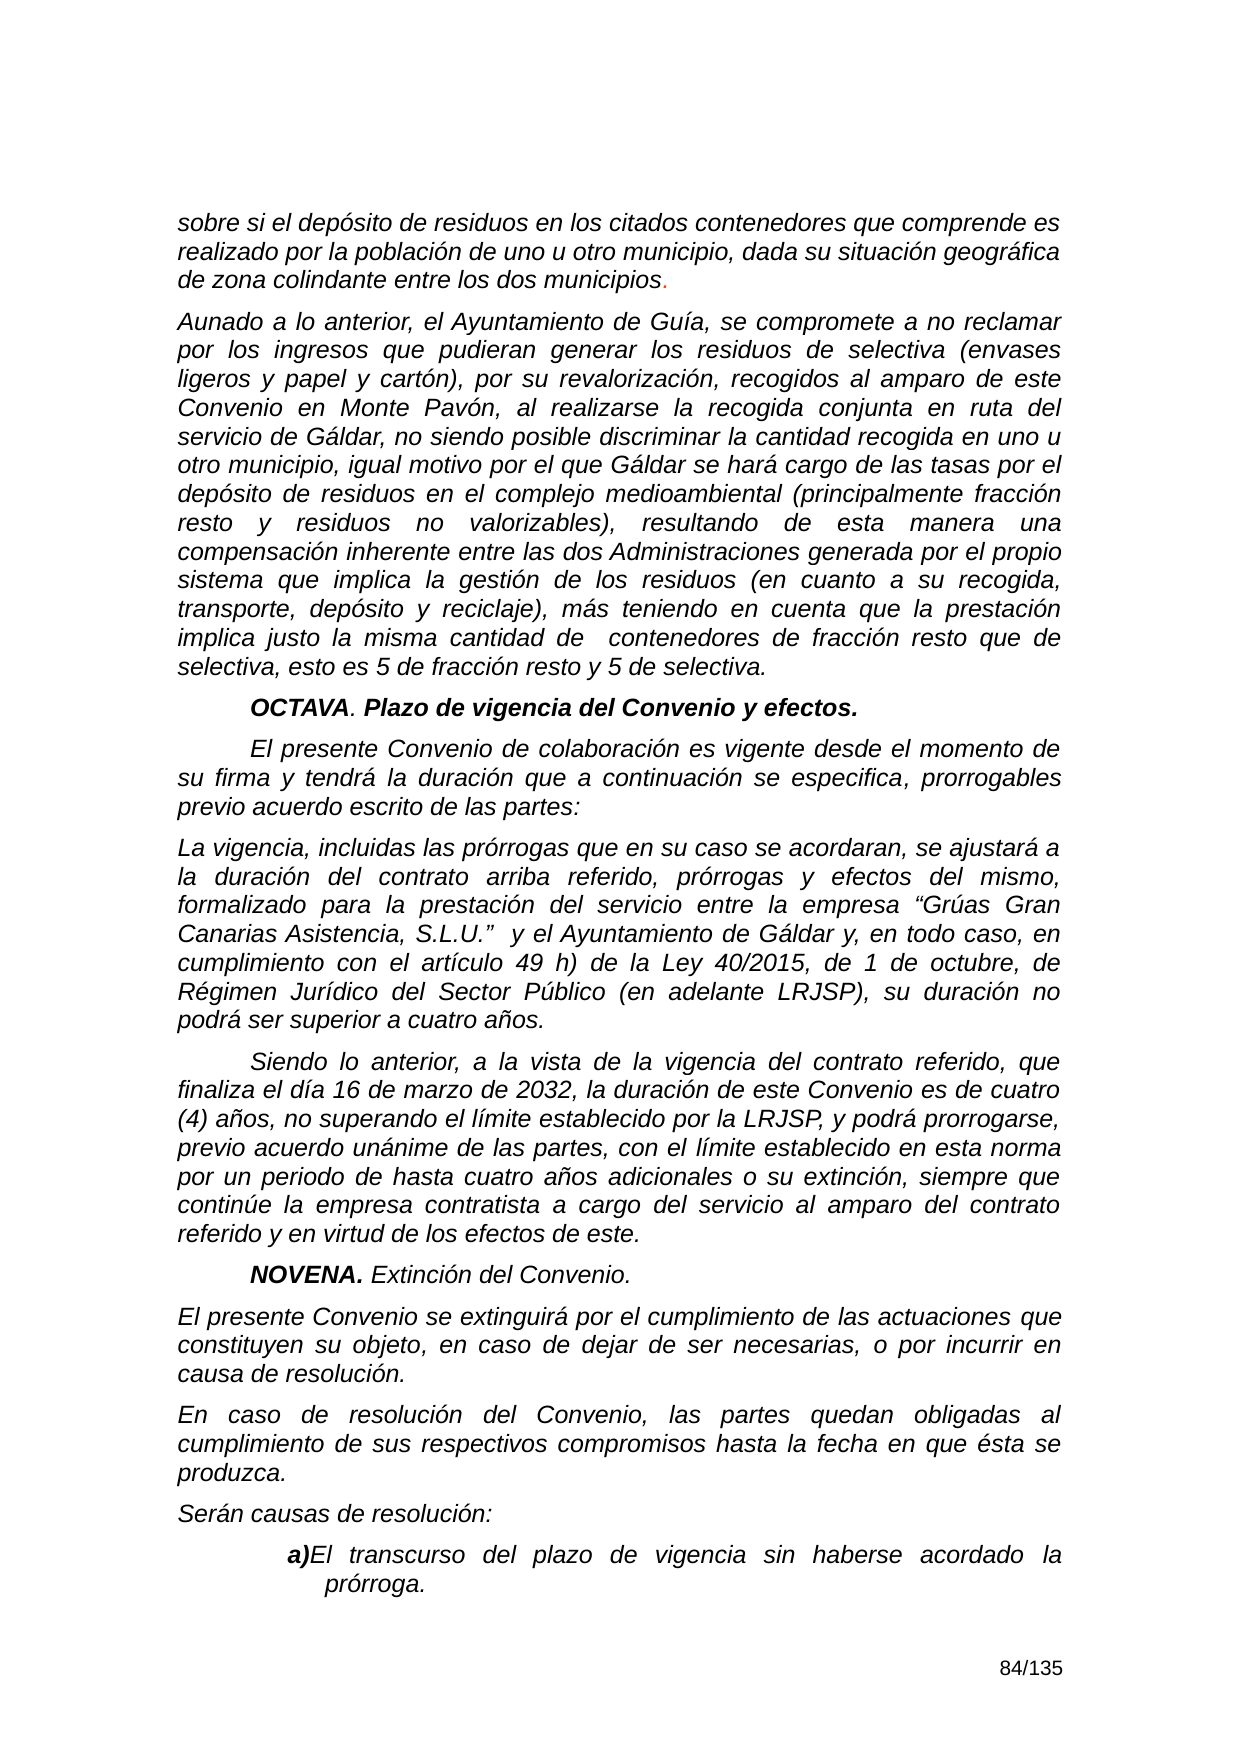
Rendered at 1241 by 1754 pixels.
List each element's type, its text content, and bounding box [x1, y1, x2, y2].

text NOVENA. Extinción del Convenio. [177, 1260, 1062, 1289]
text El presente Convenio de colaboración es vigente desde el momento de su firma y tendrá la duración que a continuación se especifica, prorrogables previo acuerdo escrito de las partes: [177, 734, 1062, 820]
text La vigencia, incluidas las prórrogas que en su caso se acordaran, se ajustará a la duración del contrato arriba referido, prórrogas y efectos del mismo, formalizado para la prestación del servicio entre la empresa “Grúas Gran Canarias Asistencia, S.L.U.” y el Ayuntamiento de Gáldar y, en todo caso, en cumplimiento con el artículo 49 h) de la Ley 40/2015, de 1 de octubre, de Régimen Jurídico del Sector Público (en adelante LRJSP), su duración no podrá ser superior a cuatro años. [177, 833, 1062, 1034]
text El presente Convenio se extinguirá por el cumplimiento de las actuaciones que constituyen su objeto, en caso de dejar de ser necesarias, o por incurrir en causa de resolución. [177, 1302, 1062, 1388]
text En caso de resolución del Convenio, las partes quedan obligadas al cumplimiento de sus respectivos compromisos hasta la fecha en que ésta se produzca. [177, 1400, 1062, 1487]
text sobre si el depósito de residuos en los citados contenedores que comprende es realizado por la población de uno u otro municipio, dada su situación geográfica de zona colindante entre los dos municipios. [177, 208, 1062, 294]
text Siendo lo anterior, a la vista de la vigencia del contrato referido, que finaliza el día 16 de marzo de 2032, la duración de este Convenio es de cuatro (4) años, no superando el límite establecido por la LRJSP, y podrá prorrogarse, previo acuerdo unánime de las partes, con el límite establecido en esta norma por un periodo de hasta cuatro años adicionales o su extinción, siempre que continúe la empresa contratista a cargo del servicio al amparo del contrato referido y en virtud de los efectos de este. [177, 1047, 1062, 1248]
text OCTAVA. Plazo de vigencia del Convenio y efectos. [177, 693, 1062, 722]
list El transcurso del plazo de vigencia sin haberse acordado la prórroga. [287, 1540, 1062, 1598]
text Serán causas de resolución: [177, 1499, 1062, 1528]
text Aunado a lo anterior, el Ayuntamiento de Guía, se compromete a no reclamar por los ingresos que pudieran generar los residuos de selectiva (envases ligeros y papel y cartón), por su revalorización, recogidos al amparo de este Convenio en Monte Pavón, al realizarse la recogida conjunta en ruta del servicio de Gáldar, no siendo posible discriminar la cantidad recogida en uno u otro municipio, igual motivo por el que Gáldar se hará cargo de las tasas por el depósito de residuos en el complejo medioambiental (principalmente fracción resto y residuos no valorizables), resultando de esta manera una compensación inherente entre las dos Administraciones generada por el propio sistema que implica la gestión de los residuos (en cuanto a su recogida, transporte, depósito y reciclaje), más teniendo en cuenta que la prestación implica justo la misma cantidad de contenedores de fracción resto que de selectiva, esto es 5 de fracción resto y 5 de selectiva. [177, 307, 1063, 680]
